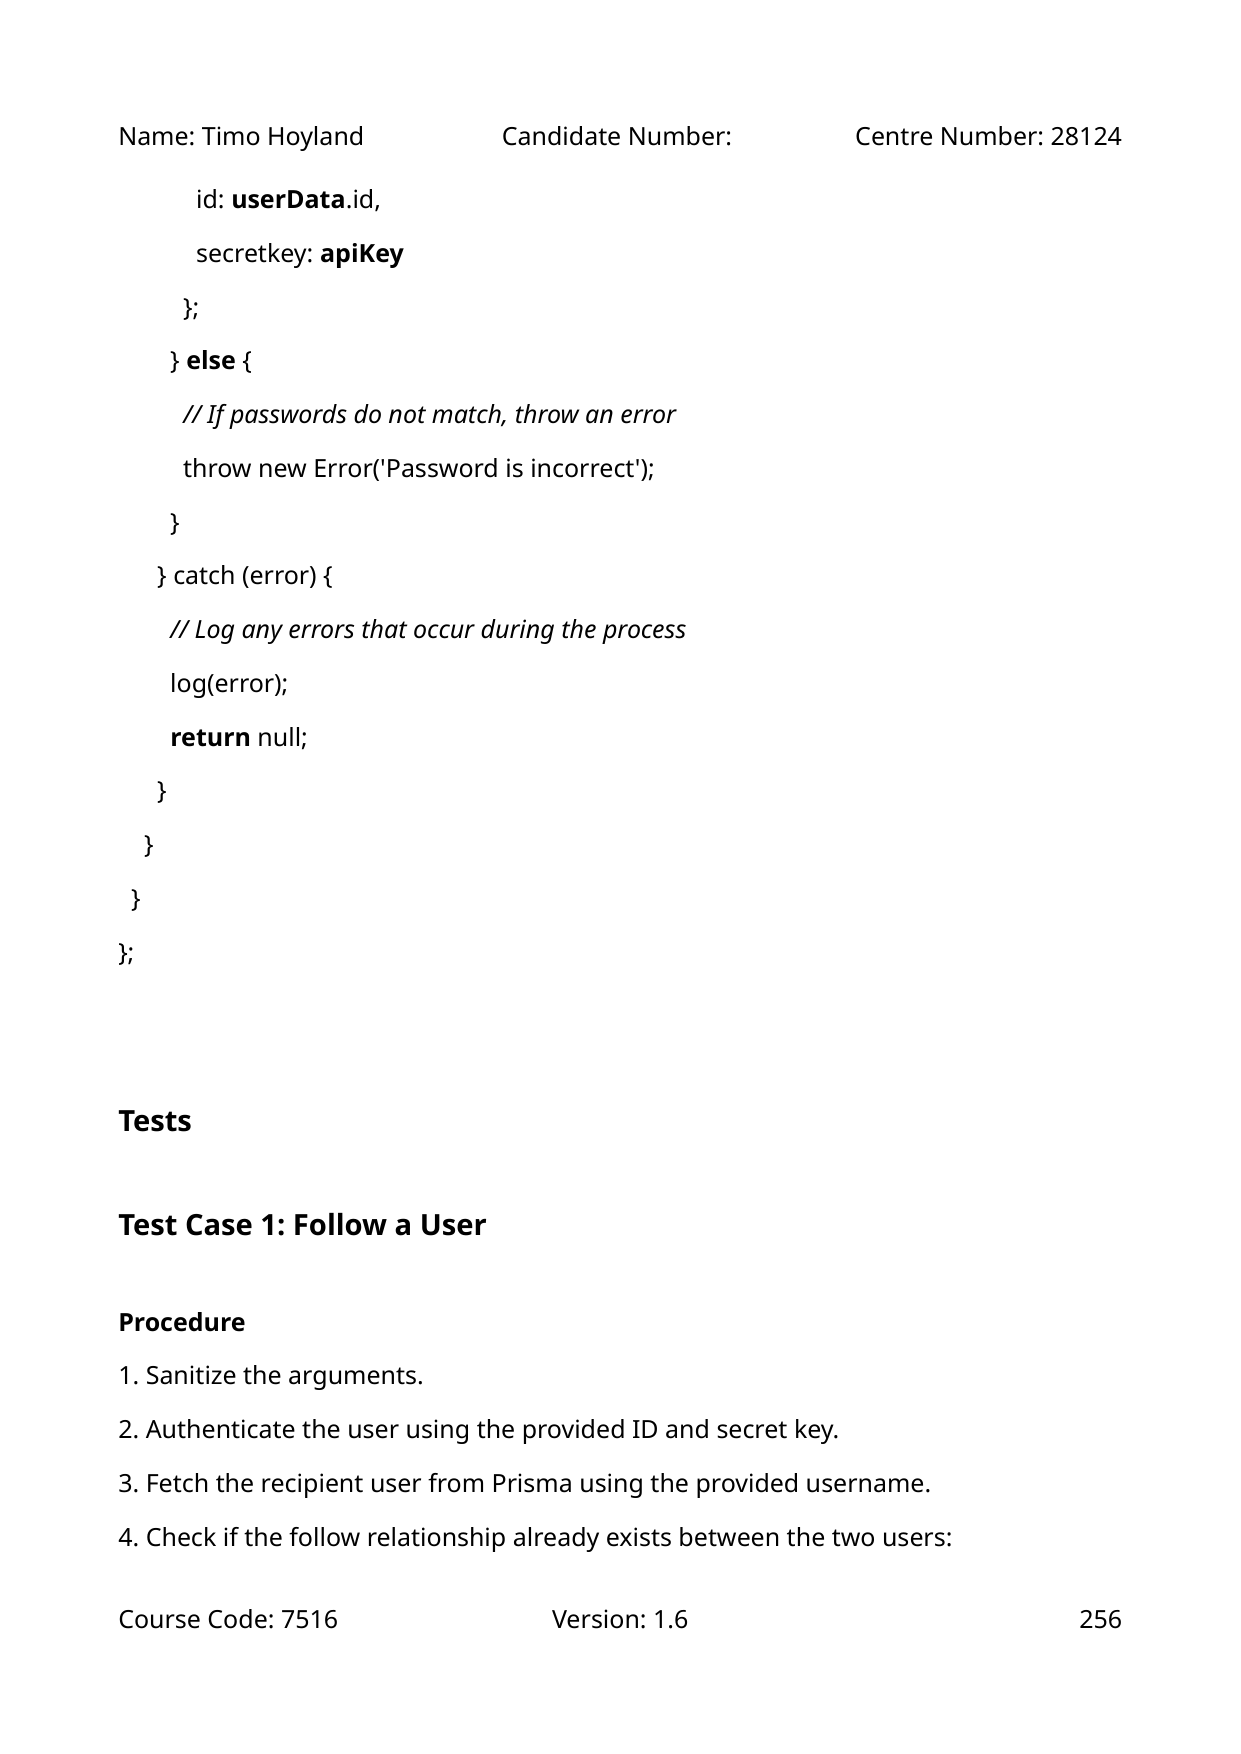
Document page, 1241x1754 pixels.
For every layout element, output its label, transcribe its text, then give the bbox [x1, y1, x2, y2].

text }; [118, 289, 1122, 323]
text } [118, 880, 1122, 914]
text }; [118, 934, 1122, 968]
text } [118, 827, 1122, 861]
text return null; [118, 719, 1122, 753]
text // Log any errors that occur during the process [118, 612, 1122, 646]
text throw new Error('Password is incorrect'); [118, 450, 1122, 484]
text 4. Check if the follow relationship already exists between the two users: [118, 1519, 1122, 1553]
text log(error); [118, 665, 1122, 699]
text } catch (error) { [118, 558, 1122, 592]
text } [118, 504, 1122, 538]
text } else { [118, 343, 1122, 377]
text Procedure [118, 1304, 1122, 1338]
subtitle Tests [118, 1100, 1122, 1140]
text } [118, 773, 1122, 807]
text secretkey: apiKey [118, 235, 1122, 269]
subtitle Test Case 1: Follow a User [118, 1204, 1122, 1244]
text 3. Fetch the recipient user from Prisma using the provided username. [118, 1465, 1122, 1499]
text 2. Authenticate the user using the provided ID and secret key. [118, 1412, 1122, 1446]
text // If passwords do not match, throw an error [118, 397, 1122, 431]
text id: userData.id, [118, 182, 1122, 216]
text 1. Sanitize the arguments. [118, 1358, 1122, 1392]
